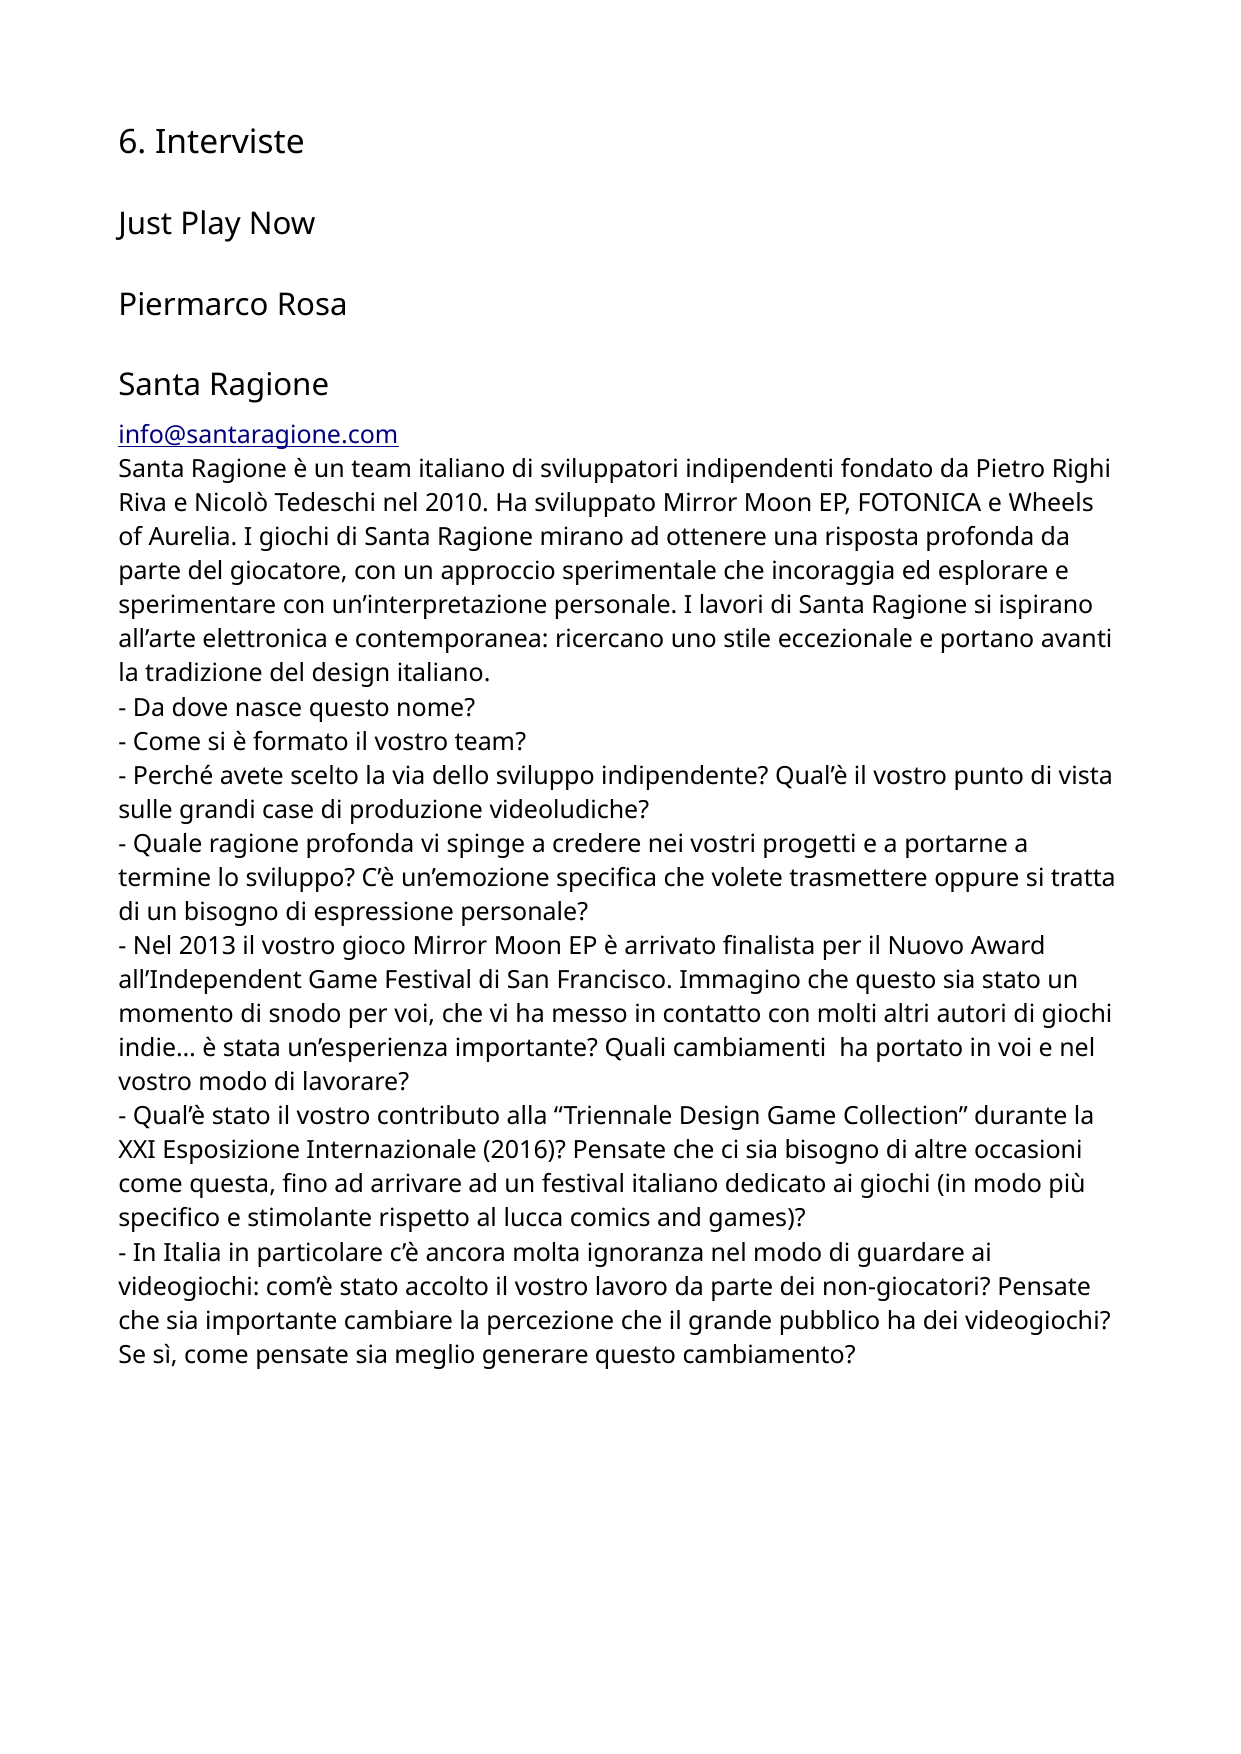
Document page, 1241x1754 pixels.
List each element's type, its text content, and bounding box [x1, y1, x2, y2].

text - Quale ragione profonda vi spinge a credere nei vostri progetti e a portarne a termine lo sviluppo? C’è un’emozione specifica che volete trasmettere oppure si tratta di un bisogno di espressione personale? [118, 825, 1122, 928]
text - Come si è formato il vostro team? [118, 723, 1122, 757]
text - Perché avete scelto la via dello sviluppo indipendente? Qual’è il vostro punto di vista sulle grandi case di produzione videoludiche? [118, 757, 1122, 825]
subtitle Just Play Now [118, 201, 1122, 244]
text info@santaragione.com [118, 417, 1122, 451]
subtitle Piermarco Rosa [118, 281, 1122, 324]
subtitle Santa Ragione [118, 362, 1122, 404]
subtitle 6. Interviste [118, 118, 1122, 164]
text - Qual’è stato il vostro contributo alla “Triennale Design Game Collection” durante la XXI Esposizione Internazionale (2016)? Pensate che ci sia bisogno di altre occasioni come questa, fino ad arrivare ad un festival italiano dedicato ai giochi (in modo più specifico e stimolante rispetto al lucca comics and games)? [118, 1098, 1122, 1234]
text - In Italia in particolare c’è ancora molta ignoranza nel modo di guardare ai videogiochi: com’è stato accolto il vostro lavoro da parte dei non-giocatori? Pensate che sia importante cambiare la percezione che il grande pubblico ha dei videogiochi? Se sì, come pensate sia meglio generare questo cambiamento? [118, 1234, 1122, 1370]
text - Nel 2013 il vostro gioco Mirror Moon EP è arrivato finalista per il Nuovo Award all’Independent Game Festival di San Francisco. Immagino che questo sia stato un momento di snodo per voi, che vi ha messo in contatto con molti altri autori di giochi indie… è stata un’esperienza importante? Quali cambiamenti ha portato in voi e nel vostro modo di lavorare? [118, 928, 1122, 1098]
text Santa Ragione è un team italiano di sviluppatori indipendenti fondato da Pietro Righi Riva e Nicolò Tedeschi nel 2010. Ha sviluppato Mirror Moon EP, FOTONICA e Wheels of Aurelia. I giochi di Santa Ragione mirano ad ottenere una risposta profonda da parte del giocatore, con un approccio sperimentale che incoraggia ed esplorare e sperimentare con un’interpretazione personale. I lavori di Santa Ragione si ispirano all’arte elettronica e contemporanea: ricercano uno stile eccezionale e portano avanti la tradizione del design italiano. [118, 451, 1122, 689]
text - Da dove nasce questo nome? [118, 689, 1122, 723]
